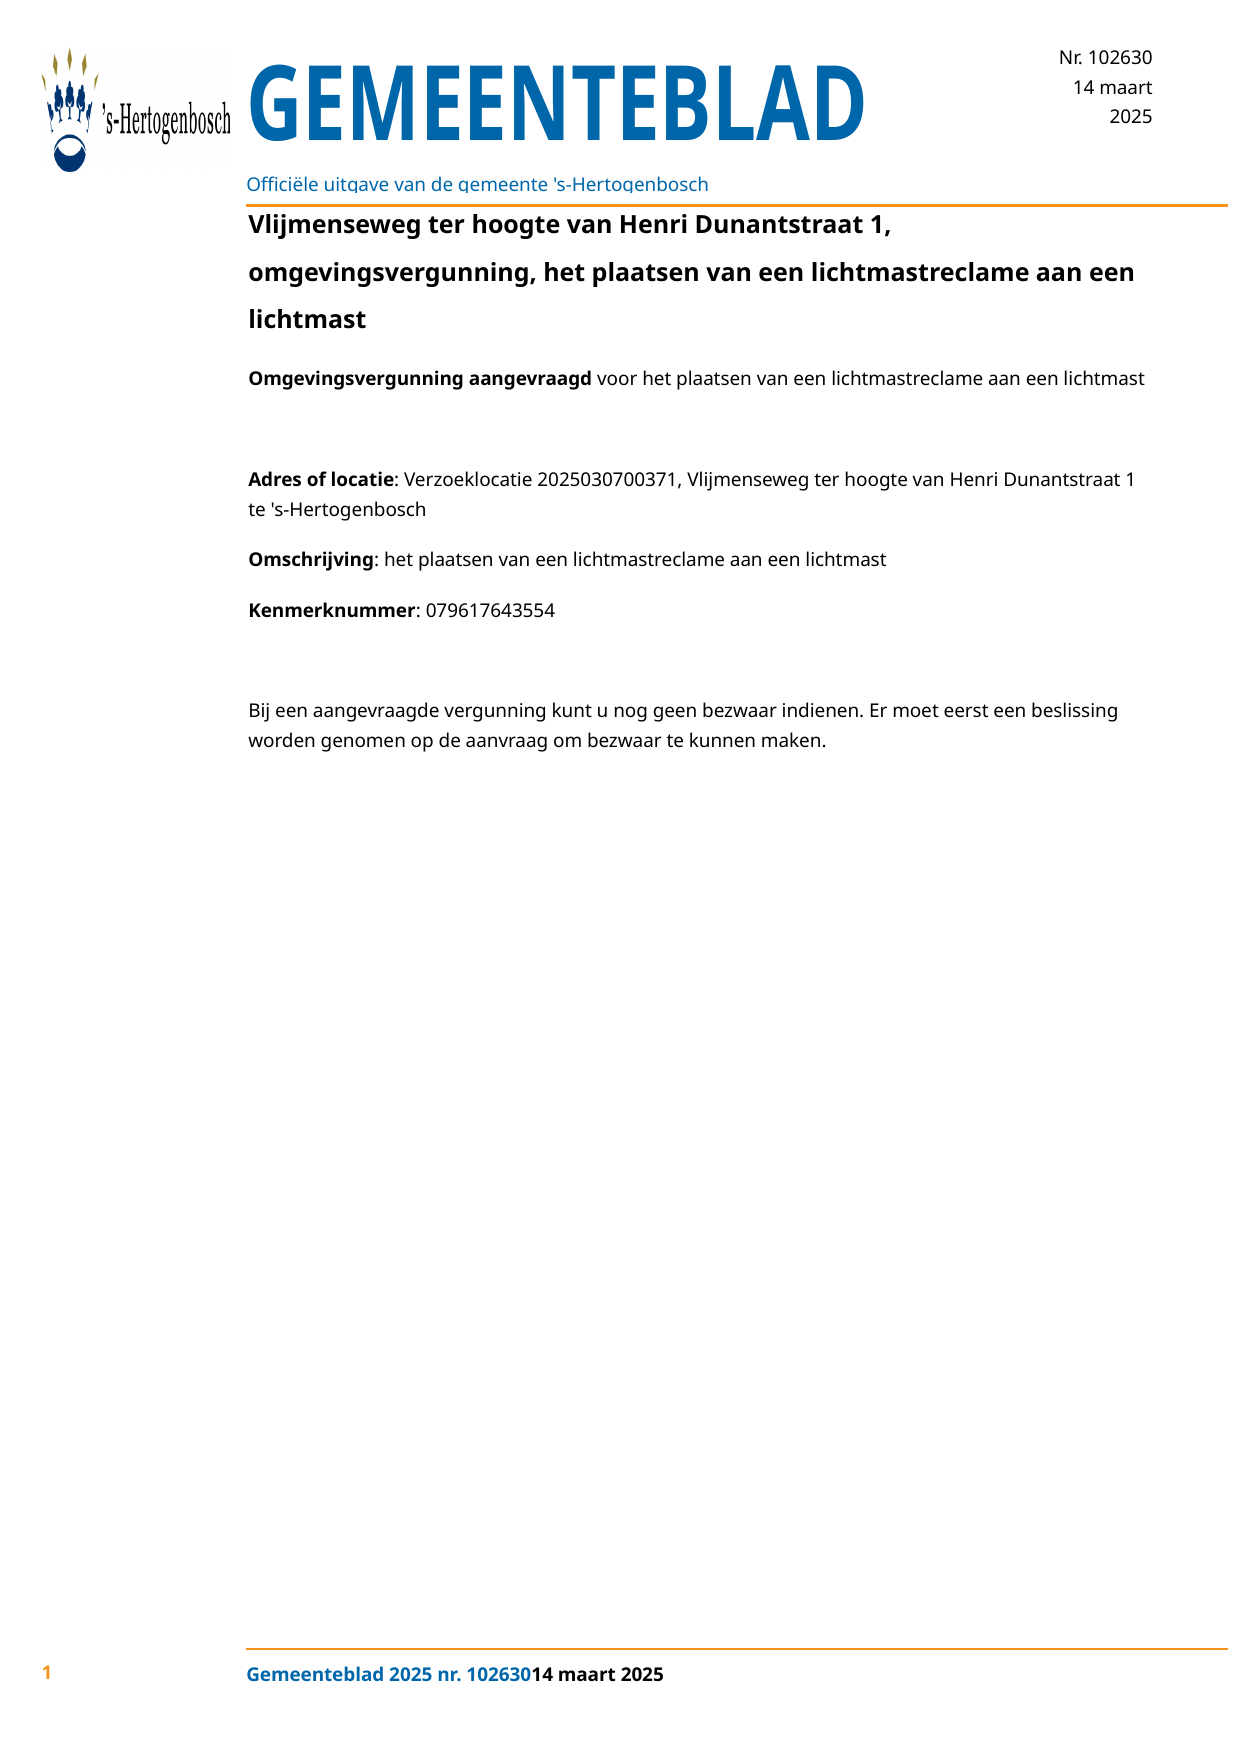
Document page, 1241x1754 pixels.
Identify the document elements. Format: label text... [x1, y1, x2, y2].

text Adres of locatie: Verzoeklocatie 2025030700371, Vlijmenseweg ter hoogte van Henri Dunantstraat 1 te 's-Hertogenbosch [248, 466, 1152, 522]
text Omschrijving: het plaatsen van een lichtmastreclame aan een lichtmast [248, 546, 1152, 572]
text Kenmerknummer: 079617643554 [248, 597, 1152, 622]
text Bij een aangevraagde vergunning kunt u nog geen bezwaar indienen. Er moet eerst een beslissing worden genomen op de aanvraag om bezwaar te kunnen maken. [248, 698, 1152, 753]
picture [41, 47, 231, 172]
text Vlijmenseweg ter hoogte van Henri Dunantstraat 1, omgevingsvergunning, het plaatsen van een lichtmastreclame aan een lichtmast [248, 207, 1152, 336]
text Omgevingsvergunning aangevraagd voor het plaatsen van een lichtmastreclame aan een lichtmast [248, 366, 1152, 391]
